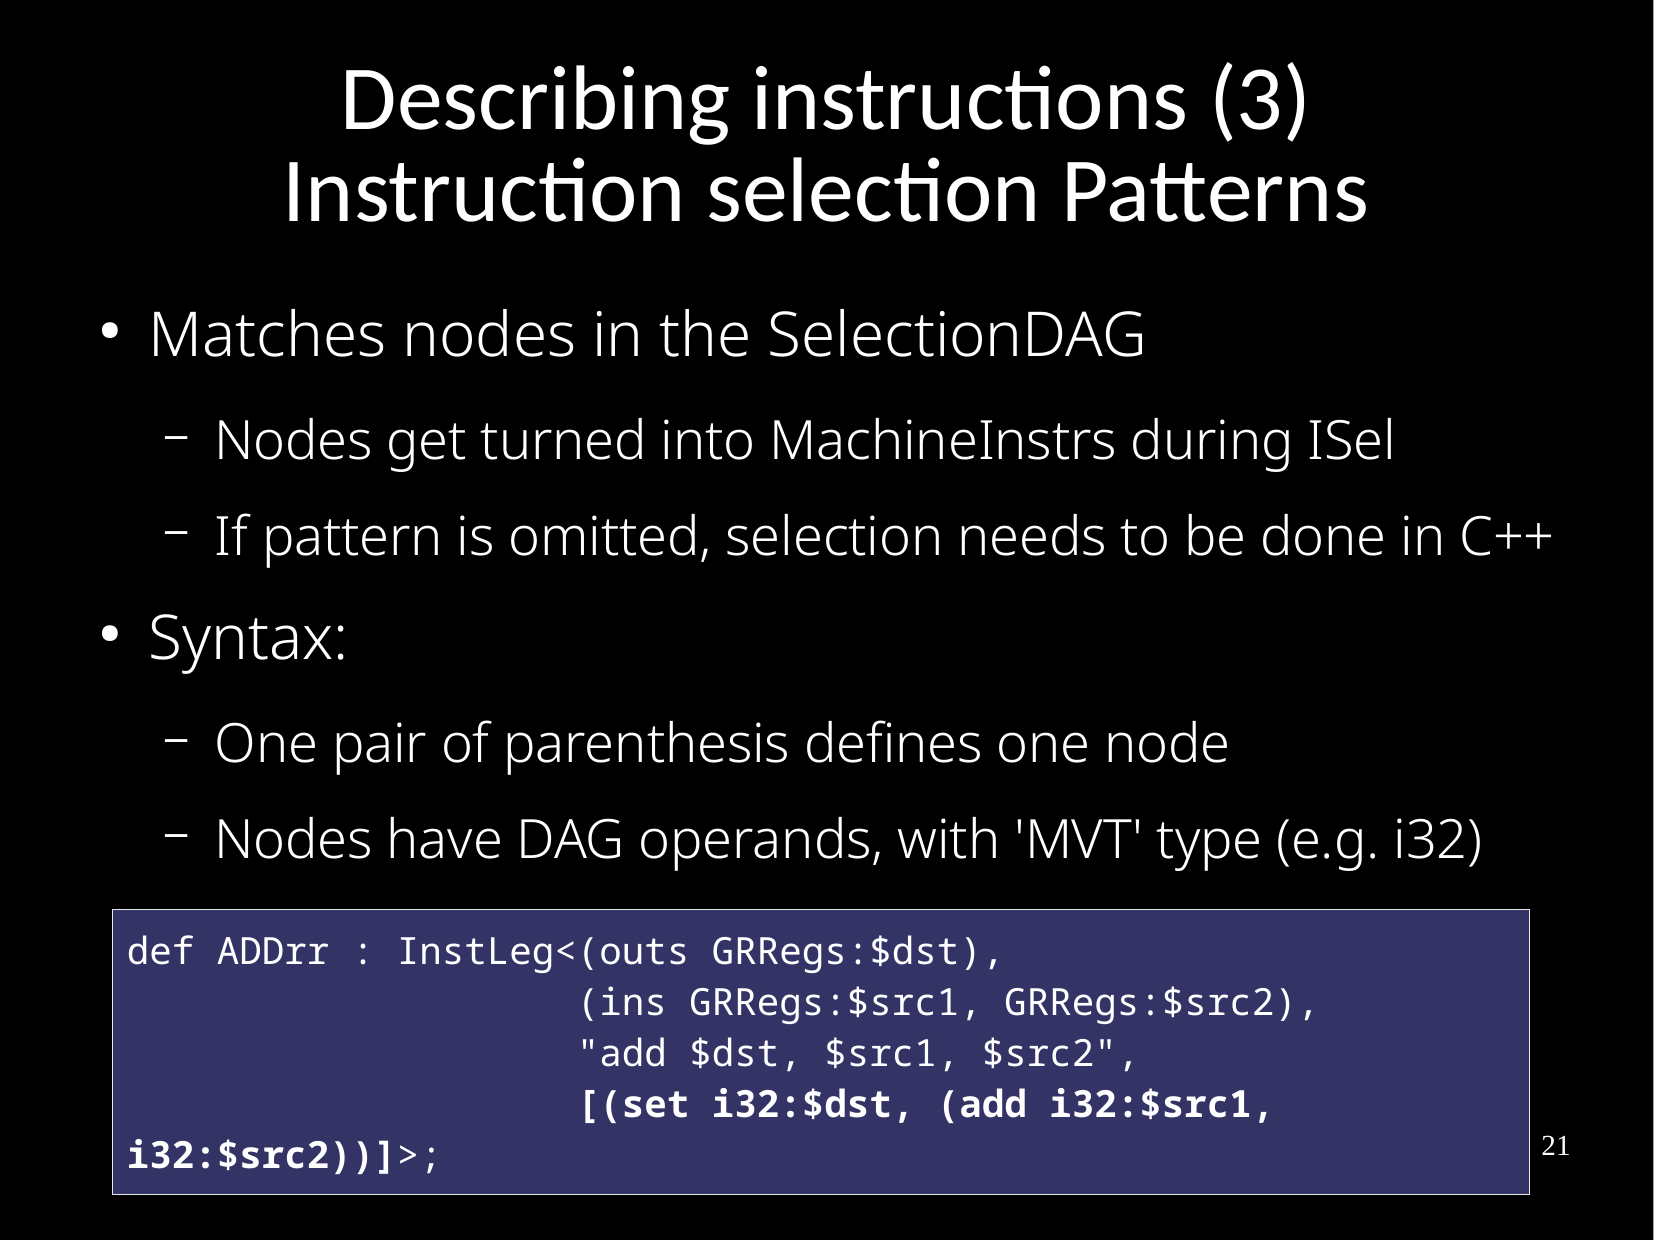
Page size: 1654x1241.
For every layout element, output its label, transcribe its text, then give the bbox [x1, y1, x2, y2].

text_box def ADDrr : InstLeg<(outs GRRegs:$dst), (ins GRRegs:$src1, GRRegs:$src2), "add $dst, $src1, $src2", [(set i32:$dst, (add i32:$src1, i32:$src2))]>; [112, 909, 1530, 1099]
list Matches nodes in the SelectionDAG Nodes get turned into MachineInstrs during ISel If pattern is omitted, selection needs to be done in C++ Syntax: One pair of parenthesis defines one node Nodes have DAG operands, with 'MVT' type (e.g. i32) Match input/output operands [82, 290, 1571, 1010]
title Describing instructions (3) Instruction selection Patterns [82, 49, 1571, 257]
